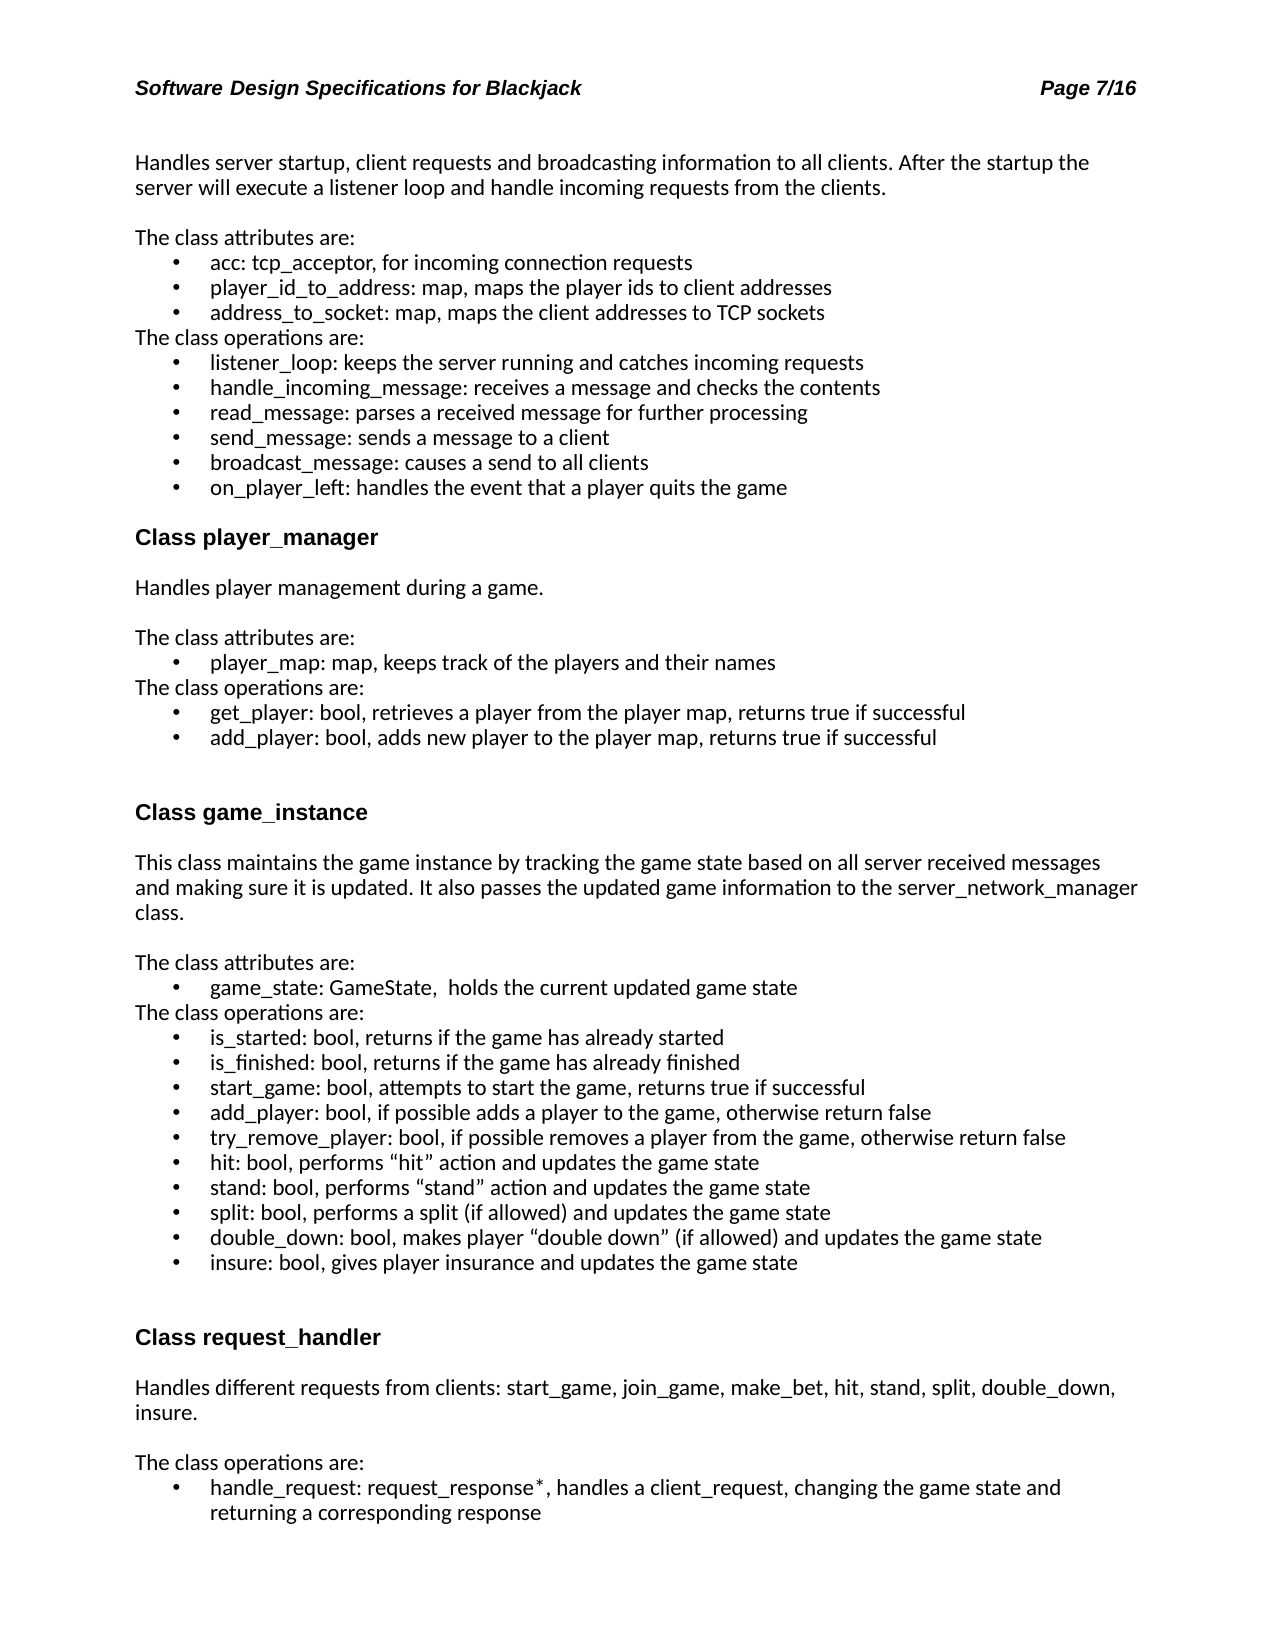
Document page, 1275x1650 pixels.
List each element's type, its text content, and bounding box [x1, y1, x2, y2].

text The class attributes are: [135, 625, 1140, 650]
text Handles server startup, client requests and broadcasting information to all clients. After the startup the server will execute a listener loop and handle incoming requests from the clients. [135, 150, 1140, 200]
list send_message: sends a message to a client [172, 425, 1140, 450]
list player_map: map, keeps track of the players and their names [172, 650, 1140, 675]
subtitle Class player_manager [135, 525, 1140, 550]
list double_down: bool, makes player “double down” (if allowed) and updates the game state [172, 1225, 1140, 1250]
text Handles player management during a game. [135, 575, 1140, 600]
subtitle Class game_instance [135, 800, 1140, 825]
list hit: bool, performs “hit” action and updates the game state [172, 1150, 1140, 1175]
text The class operations are: [135, 675, 1140, 700]
list read_message: parses a received message for further processing [172, 400, 1140, 425]
list get_player: bool, retrieves a player from the player map, returns true if successful [172, 700, 1140, 725]
list is_finished: bool, returns if the game has already finished [172, 1050, 1140, 1075]
list acc: tcp_acceptor, for incoming connection requests [172, 250, 1140, 275]
subtitle Class request_handler [135, 1325, 1140, 1350]
list handle_request: request_response*, handles a client_request, changing the game state and returning a corresponding response [172, 1475, 1140, 1525]
list is_started: bool, returns if the game has already started [172, 1025, 1140, 1050]
text The class operations are: [135, 325, 1140, 350]
text Handles different requests from clients: start_game, join_game, make_bet, hit, stand, split, double_down, insure. [135, 1375, 1140, 1425]
list on_player_left: handles the event that a player quits the game [172, 475, 1140, 500]
list listener_loop: keeps the server running and catches incoming requests [172, 350, 1140, 375]
text The class operations are: [135, 1000, 1140, 1025]
list broadcast_message: causes a send to all clients [172, 450, 1140, 475]
text The class operations are: [135, 1450, 1140, 1475]
list game_state: GameState, holds the current updated game state [172, 975, 1140, 1000]
list player_id_to_address: map, maps the player ids to client addresses [172, 275, 1140, 300]
list address_to_socket: map, maps the client addresses to TCP sockets [172, 300, 1140, 325]
text The class attributes are: [135, 225, 1140, 250]
text This class maintains the game instance by tracking the game state based on all server received messages and making sure it is updated. It also passes the updated game information to the server_network_manager class. [135, 850, 1140, 925]
list add_player: bool, adds new player to the player map, returns true if successful [172, 725, 1140, 750]
list add_player: bool, if possible adds a player to the game, otherwise return false [172, 1100, 1140, 1125]
list insure: bool, gives player insurance and updates the game state [172, 1250, 1140, 1275]
list try_remove_player: bool, if possible removes a player from the game, otherwise return false [172, 1125, 1140, 1150]
list split: bool, performs a split (if allowed) and updates the game state [172, 1200, 1140, 1225]
list start_game: bool, attempts to start the game, returns true if successful [172, 1075, 1140, 1100]
list handle_incoming_message: receives a message and checks the contents [172, 375, 1140, 400]
list stand: bool, performs “stand” action and updates the game state [172, 1175, 1140, 1200]
text The class attributes are: [135, 950, 1140, 975]
